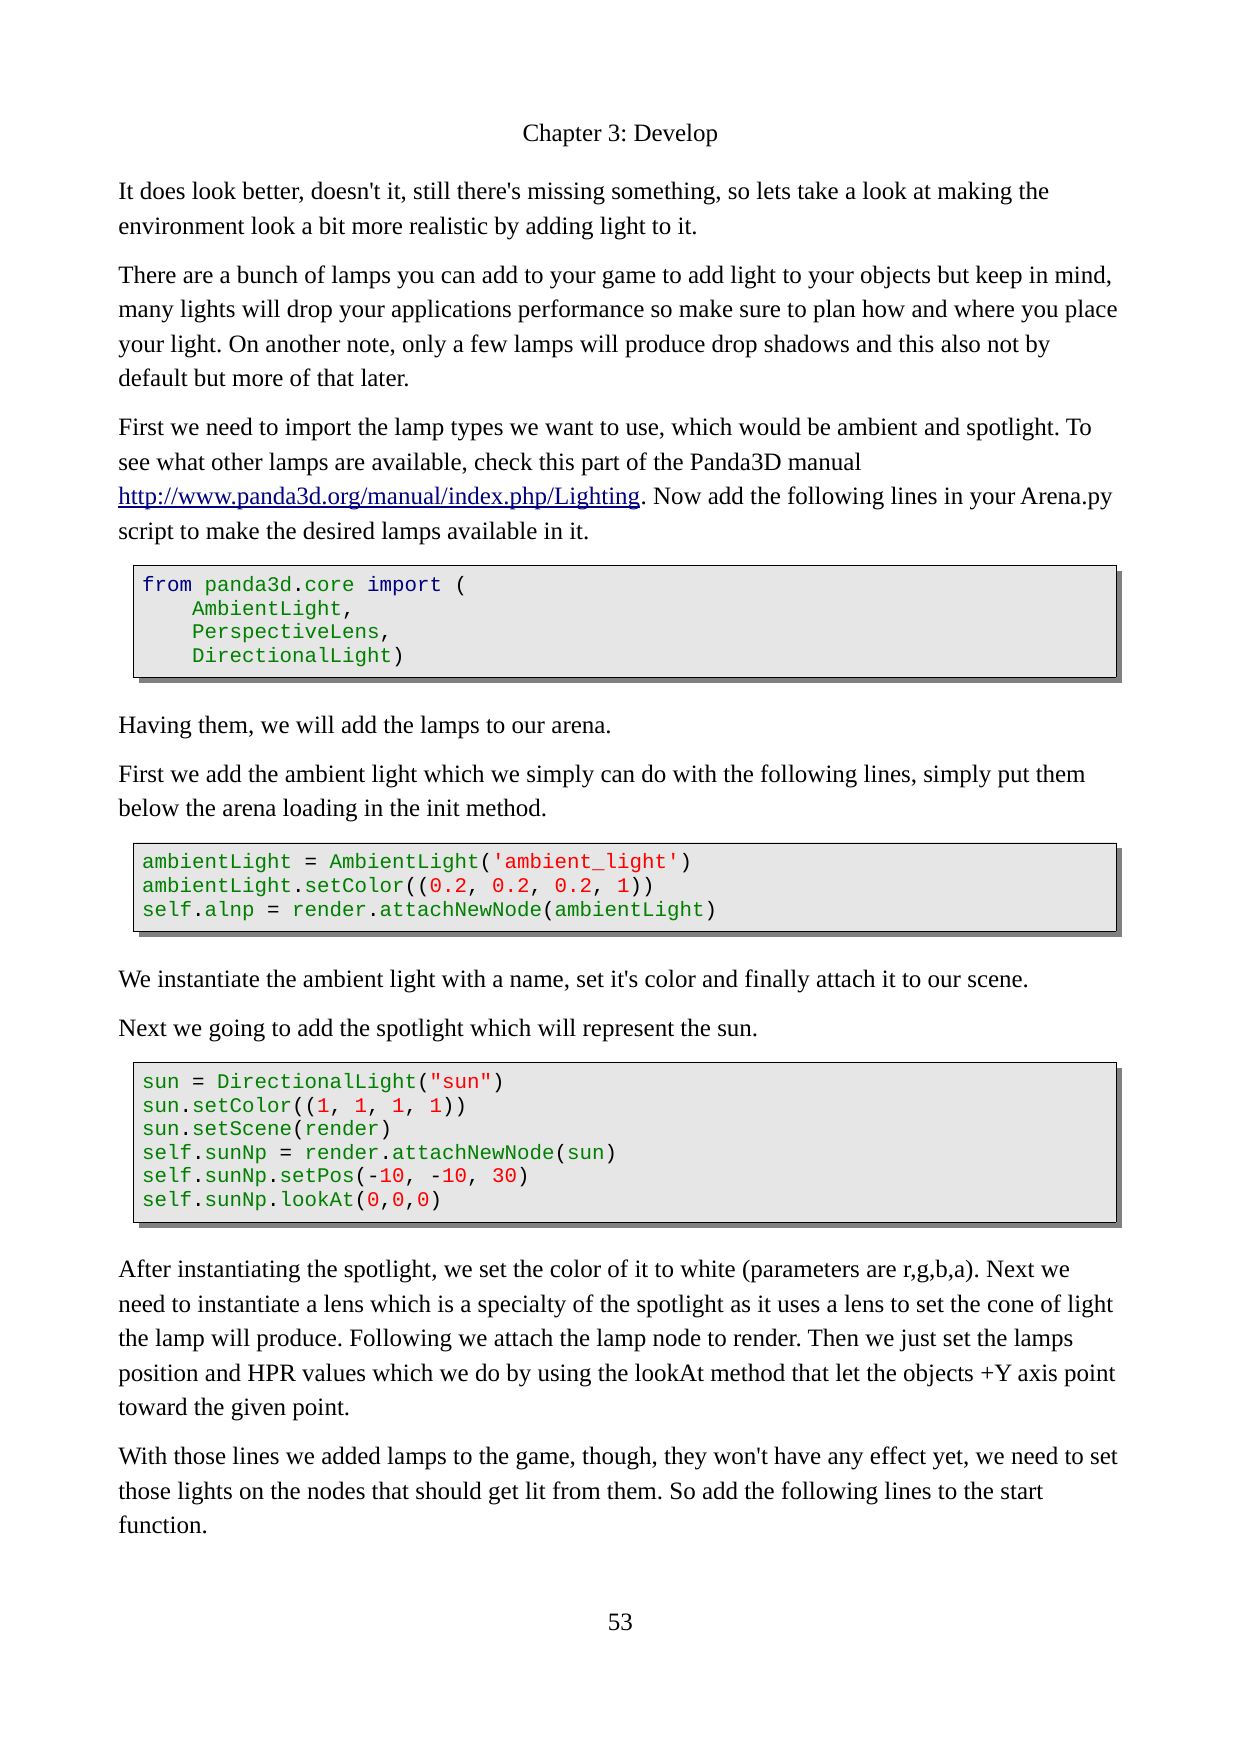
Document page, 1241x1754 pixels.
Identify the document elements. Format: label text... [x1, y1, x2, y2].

text There are a bunch of lamps you can add to your game to add light to your objects but keep in mind, many lights will drop your applications performance so make sure to plan how and where you place your light. On another note, only a few lamps will produce drop shadows and this also not by default but more of that later. [118, 260, 1122, 392]
text Having them, we will add the lamps to our arena. [118, 710, 1122, 739]
text sun.setColor((1, 1, 1, 1)) [134, 1086, 1116, 1109]
text DirectionalLight) [134, 636, 1116, 677]
text With those lines we added lamps to the game, though, they won't have any effect yet, we need to set those lights on the nodes that should get lit from them. So add the following lines to the start function. [118, 1441, 1122, 1539]
text PerspectiveLens, [134, 612, 1116, 636]
text First we need to import the lamp types we want to use, which would be ambient and spotlight. To see what other lamps are available, check this part of the Panda3D manual http://www.panda3d.org/manual/index.php/Lighting. Now add the following lines in your Arena.py script to make the desired lamps available in it. [118, 412, 1122, 544]
text First we add the ambient light which we simply can do with the following lines, simply put them below the arena loading in the init method. [118, 759, 1122, 822]
text self.sunNp = render.attachNewNode(sun) [134, 1133, 1116, 1157]
text Next we going to add the spotlight which will represent the sun. [118, 1013, 1122, 1042]
text sun.setScene(render) [134, 1109, 1116, 1133]
text We instantiate the ambient light with a name, set it's color and finally attach it to our scene. [118, 964, 1122, 993]
text self.sunNp.setPos(-10, -10, 30) [134, 1157, 1116, 1180]
text AmbientLight, [134, 588, 1116, 612]
text ambientLight = AmbientLight('ambient_light') [134, 844, 1116, 866]
text It does look better, doesn't it, still there's missing something, so lets take a look at making the environment look a bit more realistic by adding light to it. [118, 176, 1122, 239]
text sun = DirectionalLight("sun") [134, 1063, 1116, 1086]
text from panda3d.core import ( [134, 566, 1116, 588]
text After instantiating the spotlight, we set the color of it to white (parameters are r,g,b,a). Next we need to instantiate a lens which is a specialty of the spotlight as it uses a lens to set the cone of light the lamp will produce. Following we attach the lamp node to render. Then we just set the lamps position and HPR values which we do by using the lookAt method that let the objects +Y axis point toward the given point. [118, 1254, 1122, 1421]
text self.alnp = render.attachNewNode(ambientLight) [134, 890, 1116, 931]
text self.sunNp.lookAt(0,0,0) [134, 1180, 1116, 1222]
text ambientLight.setColor((0.2, 0.2, 0.2, 1)) [134, 866, 1116, 890]
